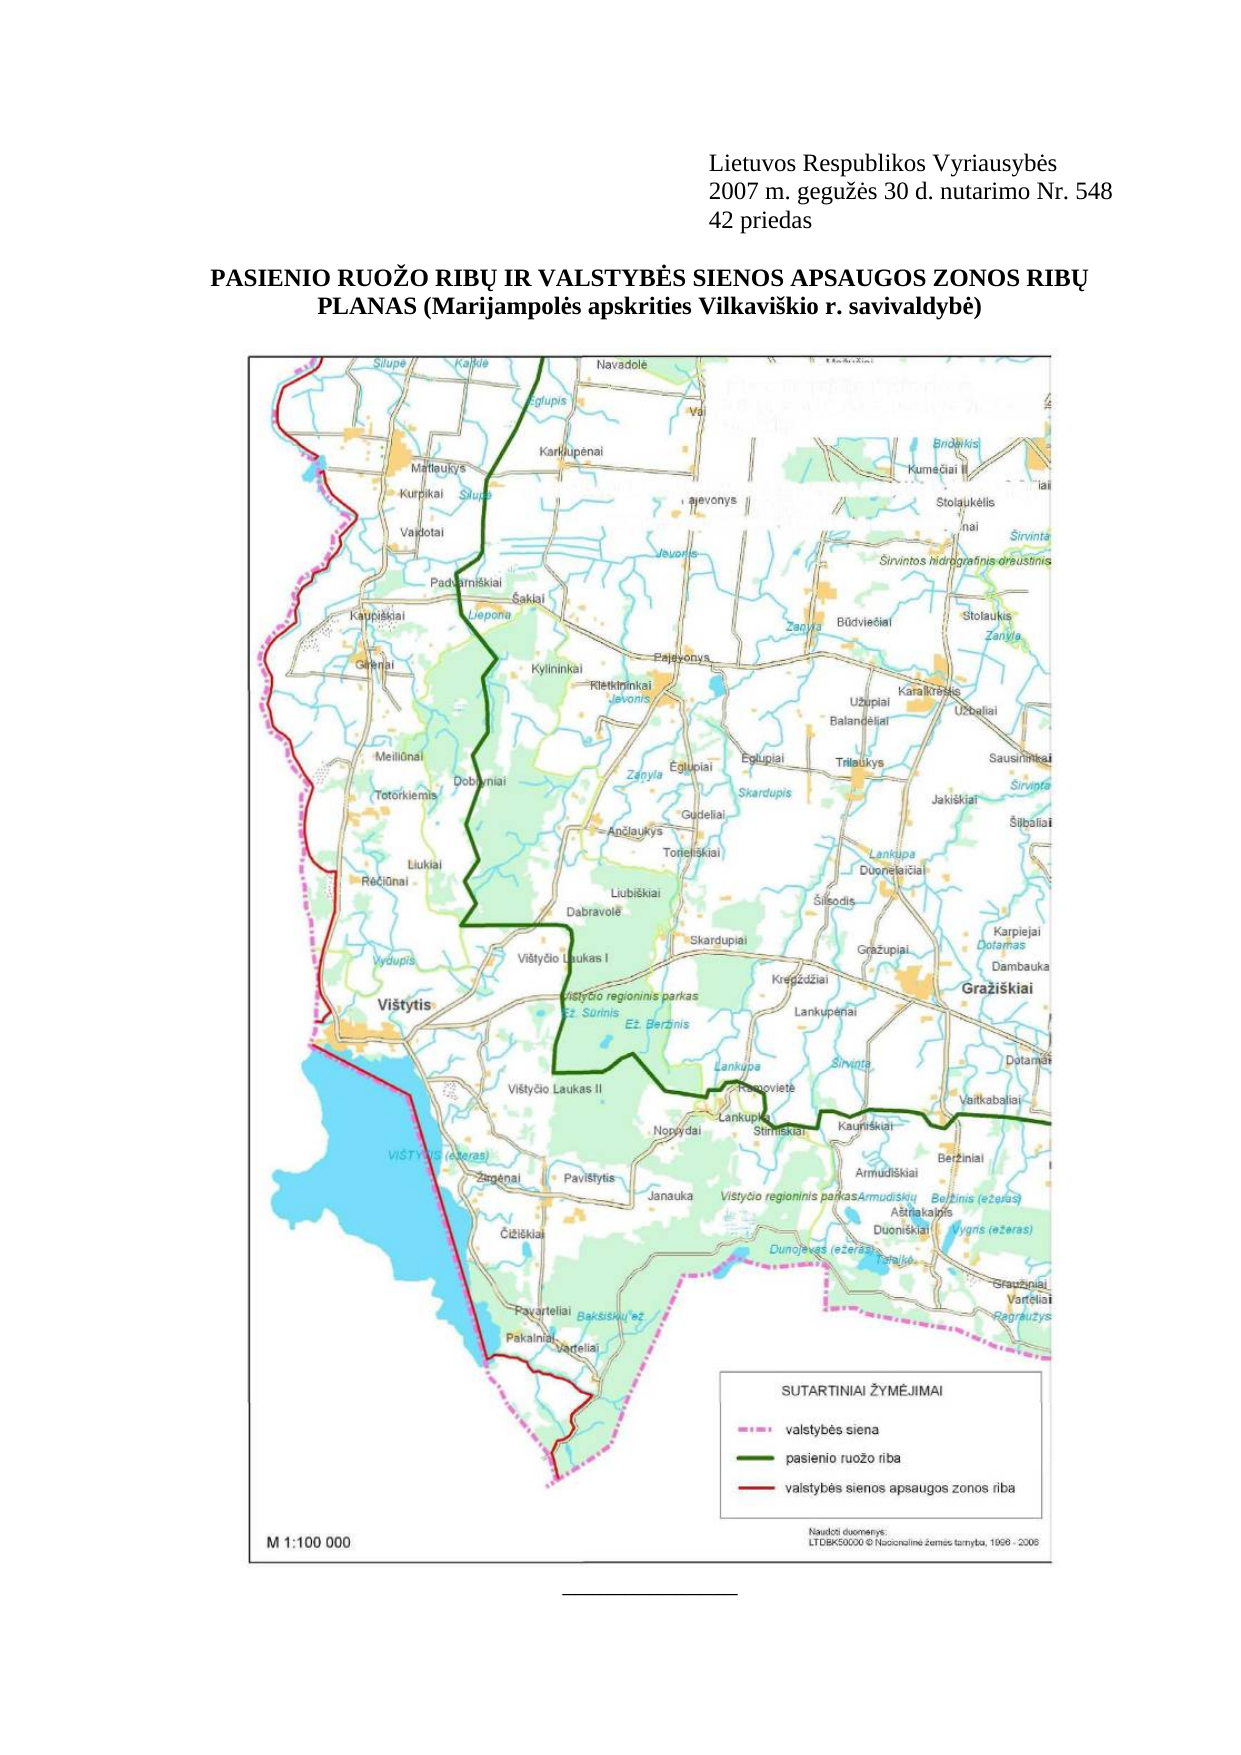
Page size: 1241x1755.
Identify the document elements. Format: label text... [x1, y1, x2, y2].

text PASIENIO RUOŽO RIBŲ IR VALSTYBĖS SIENOS APSAUGOS ZONOS RIBŲ [177, 263, 1122, 291]
text 42 priedas [177, 205, 1122, 234]
text ______________ [177, 1569, 1122, 1598]
text Lietuvos Respublikos Vyriausybės [177, 148, 1122, 176]
text 2007 m. gegužės 30 d. nutarimo Nr. 548 [177, 176, 1122, 205]
text PLANAS (Marijampolės apskrities Vilkaviškio r. savivaldybė) [177, 291, 1122, 320]
